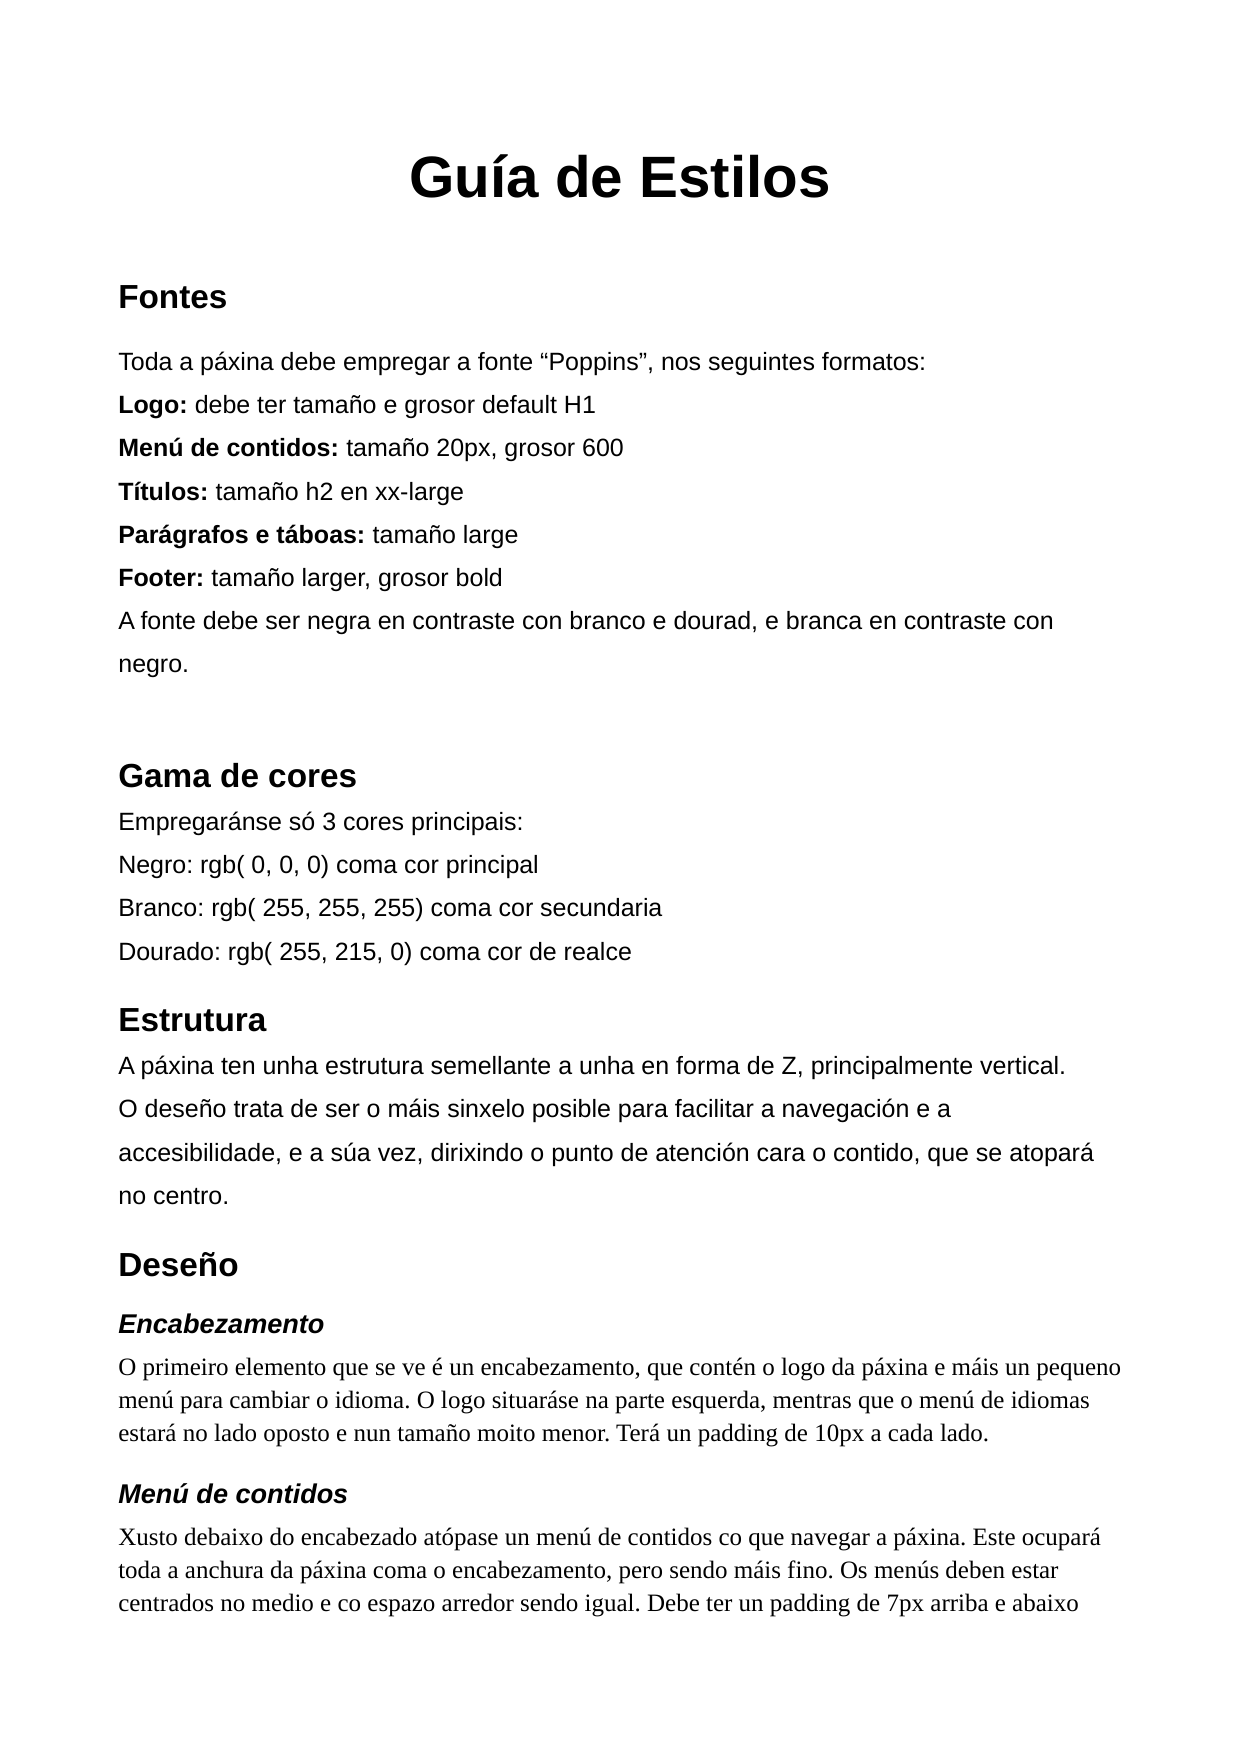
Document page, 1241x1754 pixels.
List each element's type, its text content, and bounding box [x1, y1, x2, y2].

subtitle Deseño [118, 1245, 1122, 1283]
text Empregaránse só 3 cores principais: [118, 807, 1122, 836]
text Títulos: tamaño h2 en xx-large [118, 477, 1122, 505]
text Xusto debaixo do encabezado atópase un menú de contidos co que navegar a páxina. Este ocupará toda a anchura da páxina coma o encabezamento, pero sendo máis fino. Os menús deben estar centrados no medio e co espazo arredor sendo igual. Debe ter un padding de 7px arriba e abaixo [118, 1522, 1122, 1617]
title Guía de Estilos [118, 143, 1122, 210]
subtitle Fontes [118, 277, 1122, 316]
subtitle Encabezamento [118, 1308, 1122, 1339]
subtitle Menú de contidos [118, 1478, 1122, 1509]
subtitle Gama de cores [118, 756, 1122, 794]
text O primeiro elemento que se ve é un encabezamento, que contén o logo da páxina e máis un pequeno menú para cambiar o idioma. O logo situaráse na parte esquerda, mentras que o menú de idiomas estará no lado oposto e nun tamaño moito menor. Terá un padding de 10px a cada lado. [118, 1352, 1122, 1447]
text Negro: rgb( 0, 0, 0) coma cor principal [118, 850, 1122, 879]
text Dourado: rgb( 255, 215, 0) coma cor de realce [118, 936, 1122, 965]
text A fonte debe ser negra en contraste con branco e dourad, e branca en contraste con negro. [118, 606, 1122, 678]
text Branco: rgb( 255, 255, 255) coma cor secundaria [118, 893, 1122, 922]
text Menú de contidos: tamaño 20px, grosor 600 [118, 433, 1122, 462]
text Toda a páxina debe empregar a fonte “Poppins”, nos seguintes formatos: [118, 347, 1122, 376]
text O deseño trata de ser o máis sinxelo posible para facilitar a navegación e a accesibilidade, e a súa vez, dirixindo o punto de atención cara o contido, que se atopará no centro. [118, 1094, 1122, 1209]
text Footer: tamaño larger, grosor bold [118, 563, 1122, 592]
subtitle Estrutura [118, 1000, 1122, 1039]
text Logo: debe ter tamaño e grosor default H1 [118, 390, 1122, 419]
text Parágrafos e táboas: tamaño large [118, 520, 1122, 548]
text A páxina ten unha estrutura semellante a unha en forma de Z, principalmente vertical. [118, 1051, 1122, 1080]
